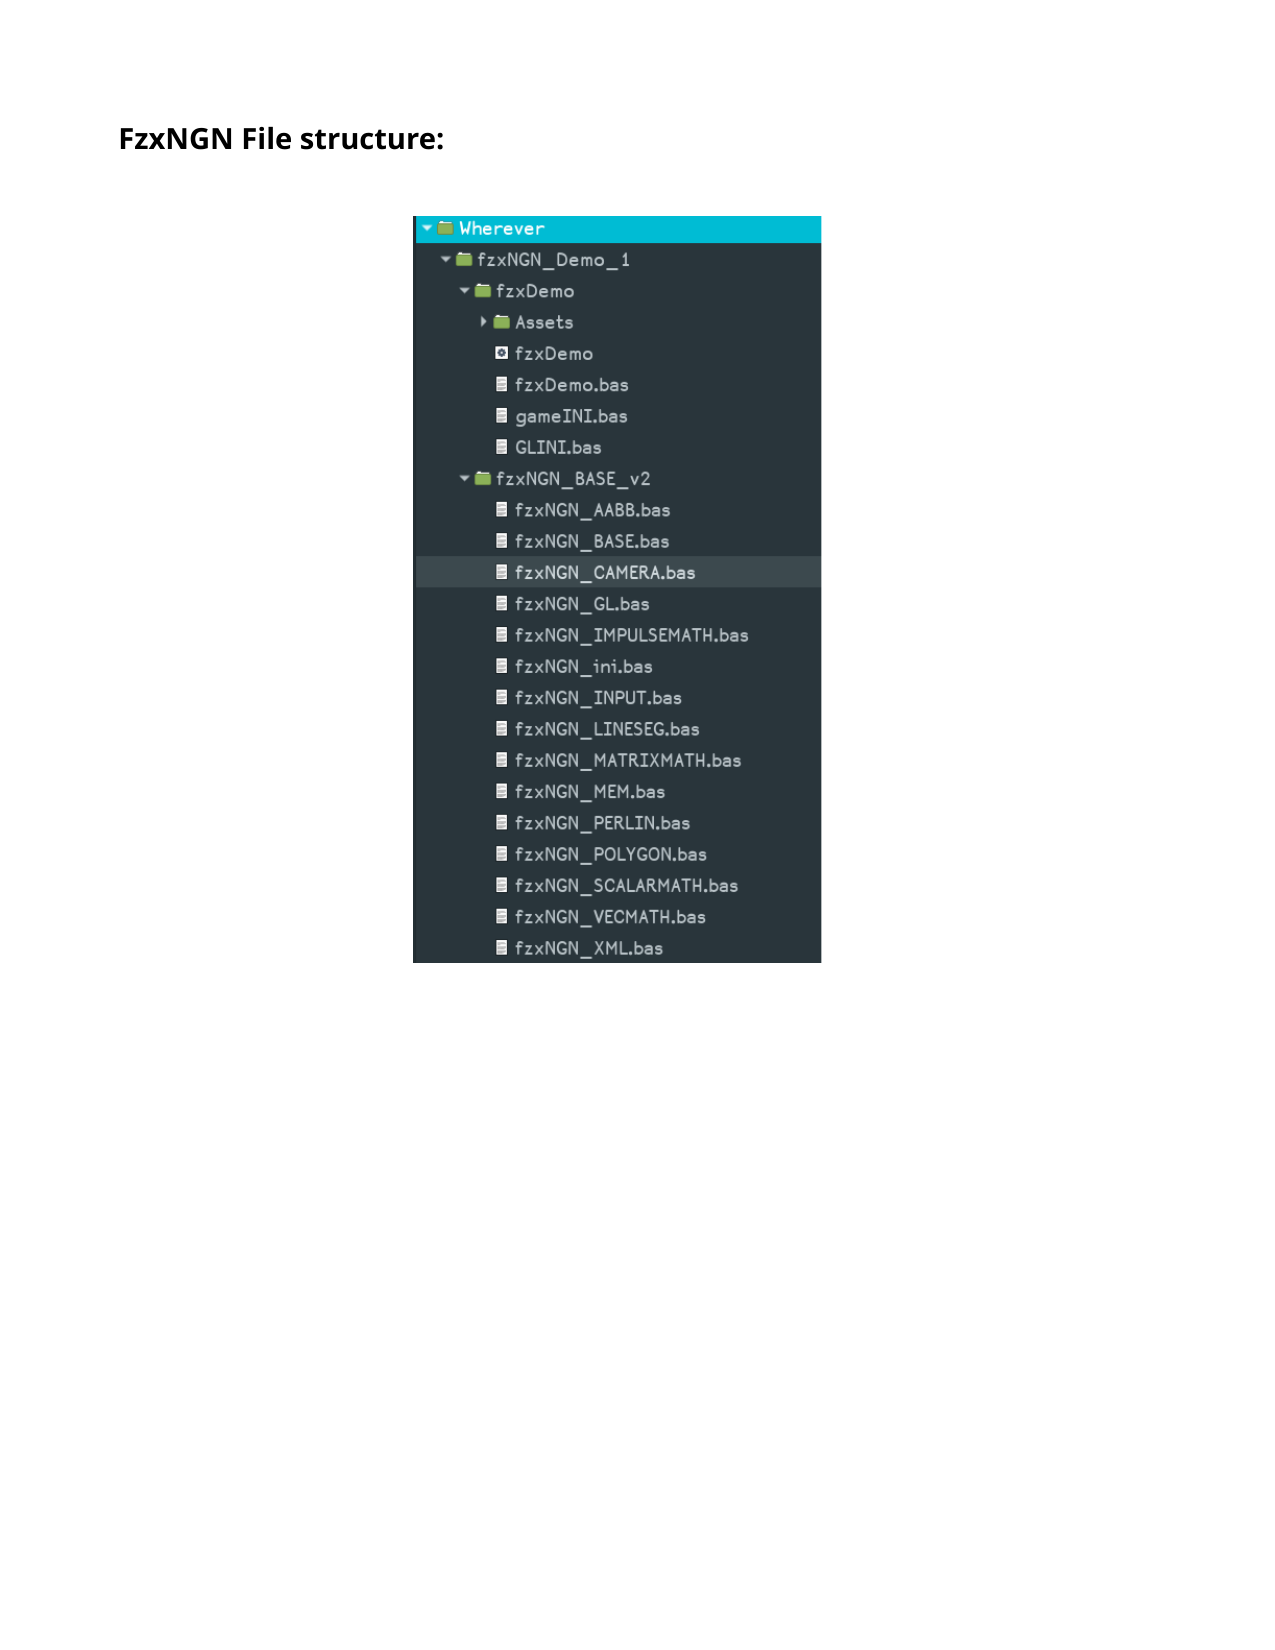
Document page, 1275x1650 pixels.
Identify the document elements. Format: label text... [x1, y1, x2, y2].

picture [413, 216, 822, 963]
text FzxNGN File structure: [118, 118, 1157, 158]
